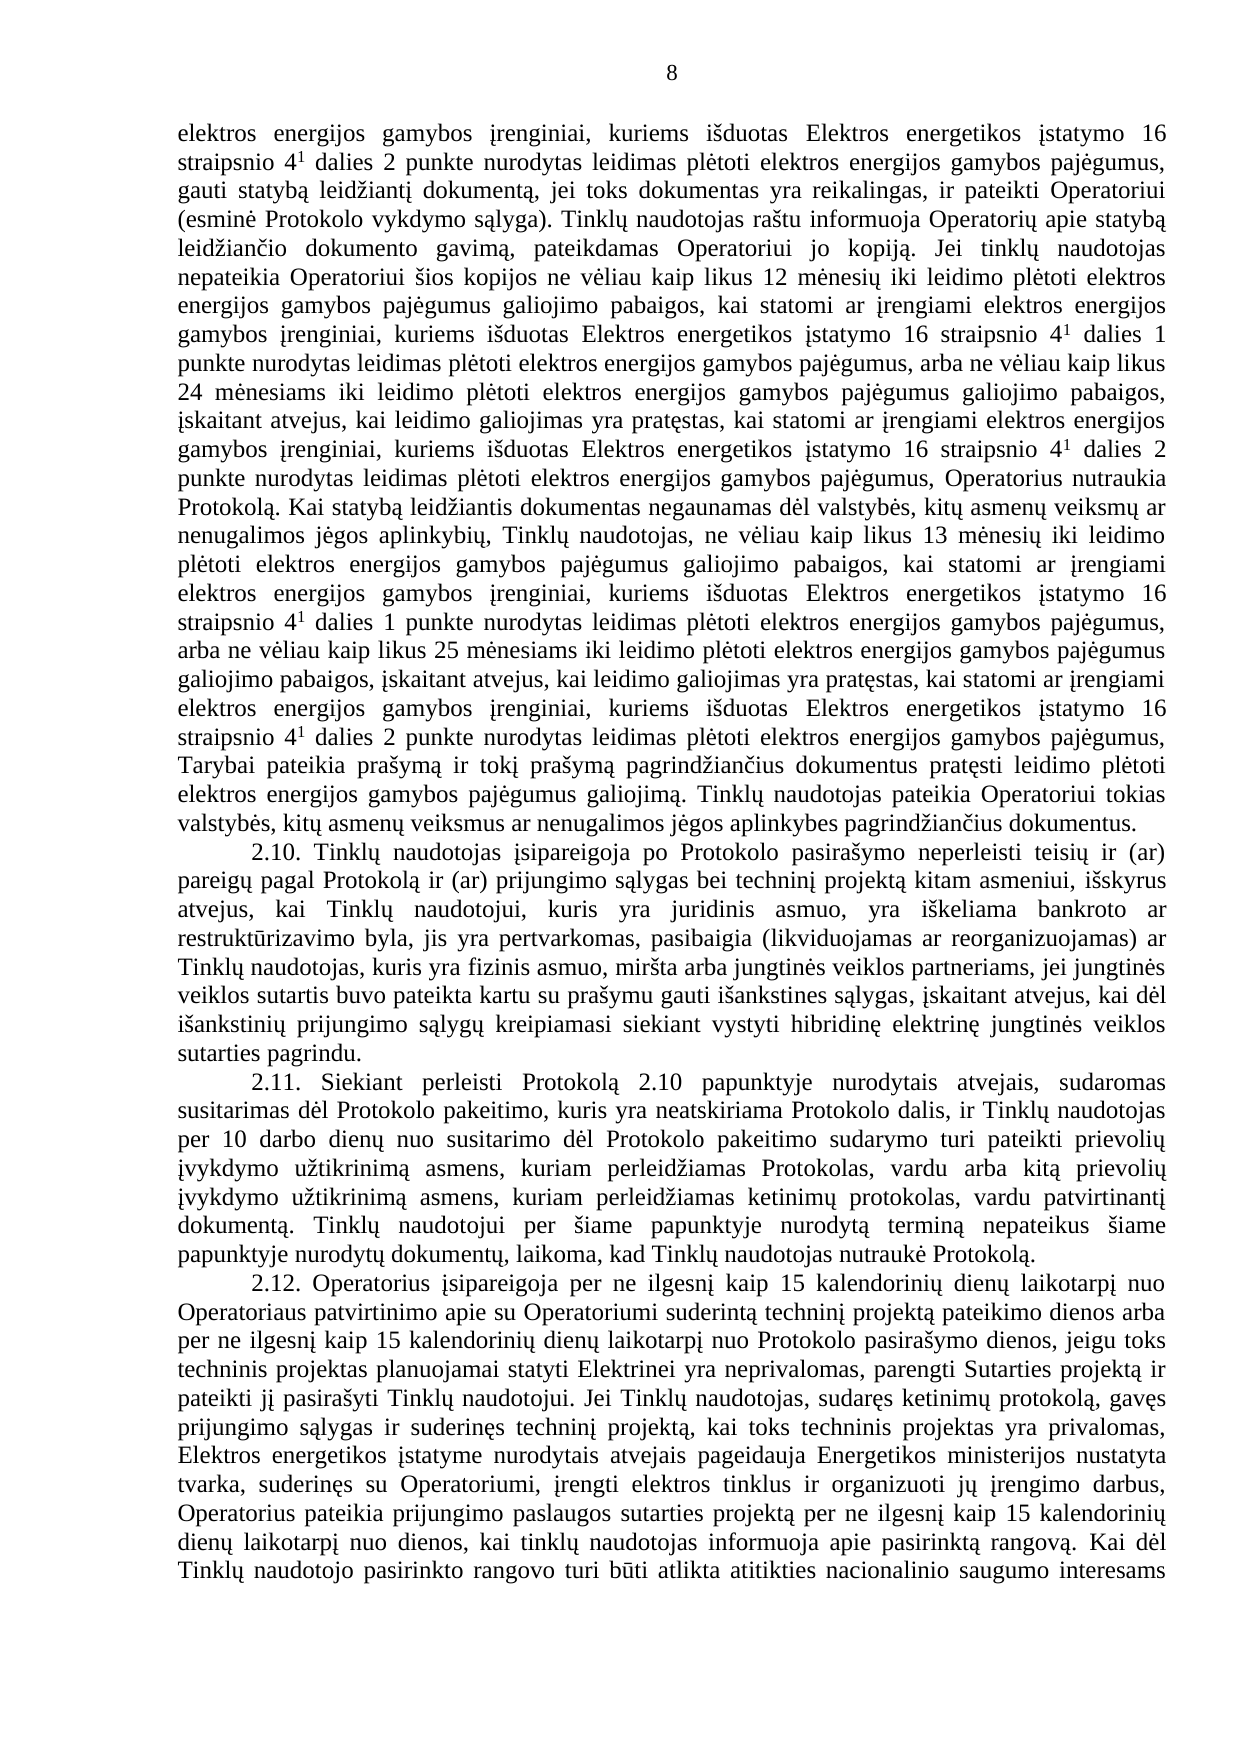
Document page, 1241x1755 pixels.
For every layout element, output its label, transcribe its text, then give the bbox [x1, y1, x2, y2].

text 2.10. Tinklų naudotojas įsipareigoja po Protokolo pasirašymo neperleisti teisių ir (ar) pareigų pagal Protokolą ir (ar) prijungimo sąlygas bei techninį projektą kitam asmeniui, išskyrus atvejus, kai Tinklų naudotojui, kuris yra juridinis asmuo, yra iškeliama bankroto ar restruktūrizavimo byla, jis yra pertvarkomas, pasibaigia (likviduojamas ar reorganizuojamas) ar Tinklų naudotojas, kuris yra fizinis asmuo, miršta arba jungtinės veiklos partneriams, jei jungtinės veiklos sutartis buvo pateikta kartu su prašymu gauti išankstines sąlygas, įskaitant atvejus, kai dėl išankstinių prijungimo sąlygų kreipiamasi siekiant vystyti hibridinę elektrinę jungtinės veiklos sutarties pagrindu. [177, 837, 1167, 1067]
text 2.11. Siekiant perleisti Protokolą 2.10 papunktyje nurodytais atvejais, sudaromas susitarimas dėl Protokolo pakeitimo, kuris yra neatskiriama Protokolo dalis, ir Tinklų naudotojas per 10 darbo dienų nuo susitarimo dėl Protokolo pakeitimo sudarymo turi pateikti prievolių įvykdymo užtikrinimą asmens, kuriam perleidžiamas Protokolas, vardu arba kitą prievolių įvykdymo užtikrinimą asmens, kuriam perleidžiamas ketinimų protokolas, vardu patvirtinantį dokumentą. Tinklų naudotojui per šiame papunktyje nurodytą terminą nepateikus šiame papunktyje nurodytų dokumentų, laikoma, kad Tinklų naudotojas nutraukė Protokolą. [177, 1067, 1167, 1268]
text elektros energijos gamybos įrenginiai, kuriems išduotas Elektros energetikos įstatymo 16 straipsnio 41 dalies 2 punkte nurodytas leidimas plėtoti elektros energijos gamybos pajėgumus, gauti statybą leidžiantį dokumentą, jei toks dokumentas yra reikalingas, ir pateikti Operatoriui (esminė Protokolo vykdymo sąlyga). Tinklų naudotojas raštu informuoja Operatorių apie statybą leidžiančio dokumento gavimą, pateikdamas Operatoriui jo kopiją. Jei tinklų naudotojas nepateikia Operatoriui šios kopijos ne vėliau kaip likus 12 mėnesių iki leidimo plėtoti elektros energijos gamybos pajėgumus galiojimo pabaigos, kai statomi ar įrengiami elektros energijos gamybos įrenginiai, kuriems išduotas Elektros energetikos įstatymo 16 straipsnio 41 dalies 1 punkte nurodytas leidimas plėtoti elektros energijos gamybos pajėgumus, arba ne vėliau kaip likus 24 mėnesiams iki leidimo plėtoti elektros energijos gamybos pajėgumus galiojimo pabaigos, įskaitant atvejus, kai leidimo galiojimas yra pratęstas, kai statomi ar įrengiami elektros energijos gamybos įrenginiai, kuriems išduotas Elektros energetikos įstatymo 16 straipsnio 41 dalies 2 punkte nurodytas leidimas plėtoti elektros energijos gamybos pajėgumus, Operatorius nutraukia Protokolą. Kai statybą leidžiantis dokumentas negaunamas dėl valstybės, kitų asmenų veiksmų ar nenugalimos jėgos aplinkybių, Tinklų naudotojas, ne vėliau kaip likus 13 mėnesių iki leidimo plėtoti elektros energijos gamybos pajėgumus galiojimo pabaigos, kai statomi ar įrengiami elektros energijos gamybos įrenginiai, kuriems išduotas Elektros energetikos įstatymo 16 straipsnio 41 dalies 1 punkte nurodytas leidimas plėtoti elektros energijos gamybos pajėgumus, arba ne vėliau kaip likus 25 mėnesiams iki leidimo plėtoti elektros energijos gamybos pajėgumus galiojimo pabaigos, įskaitant atvejus, kai leidimo galiojimas yra pratęstas, kai statomi ar įrengiami elektros energijos gamybos įrenginiai, kuriems išduotas Elektros energetikos įstatymo 16 straipsnio 41 dalies 2 punkte nurodytas leidimas plėtoti elektros energijos gamybos pajėgumus, Tarybai pateikia prašymą ir tokį prašymą pagrindžiančius dokumentus pratęsti leidimo plėtoti elektros energijos gamybos pajėgumus galiojimą. Tinklų naudotojas pateikia Operatoriui tokias valstybės, kitų asmenų veiksmus ar nenugalimos jėgos aplinkybes pagrindžiančius dokumentus. [177, 118, 1167, 837]
text 2.12. Operatorius įsipareigoja per ne ilgesnį kaip 15 kalendorinių dienų laikotarpį nuo Operatoriaus patvirtinimo apie su Operatoriumi suderintą techninį projektą pateikimo dienos arba per ne ilgesnį kaip 15 kalendorinių dienų laikotarpį nuo Protokolo pasirašymo dienos, jeigu toks techninis projektas planuojamai statyti Elektrinei yra neprivalomas, parengti Sutarties projektą ir pateikti jį pasirašyti Tinklų naudotojui. Jei Tinklų naudotojas, sudaręs ketinimų protokolą, gavęs prijungimo sąlygas ir suderinęs techninį projektą, kai toks techninis projektas yra privalomas, Elektros energetikos įstatyme nurodytais atvejais pageidauja Energetikos ministerijos nustatyta tvarka, suderinęs su Operatoriumi, įrengti elektros tinklus ir organizuoti jų įrengimo darbus, Operatorius pateikia prijungimo paslaugos sutarties projektą per ne ilgesnį kaip 15 kalendorinių dienų laikotarpį nuo dienos, kai tinklų naudotojas informuoja apie pasirinktą rangovą. Kai dėl Tinklų naudotojo pasirinkto rangovo turi būti atlikta atitikties nacionalinio saugumo interesams [177, 1268, 1167, 1584]
